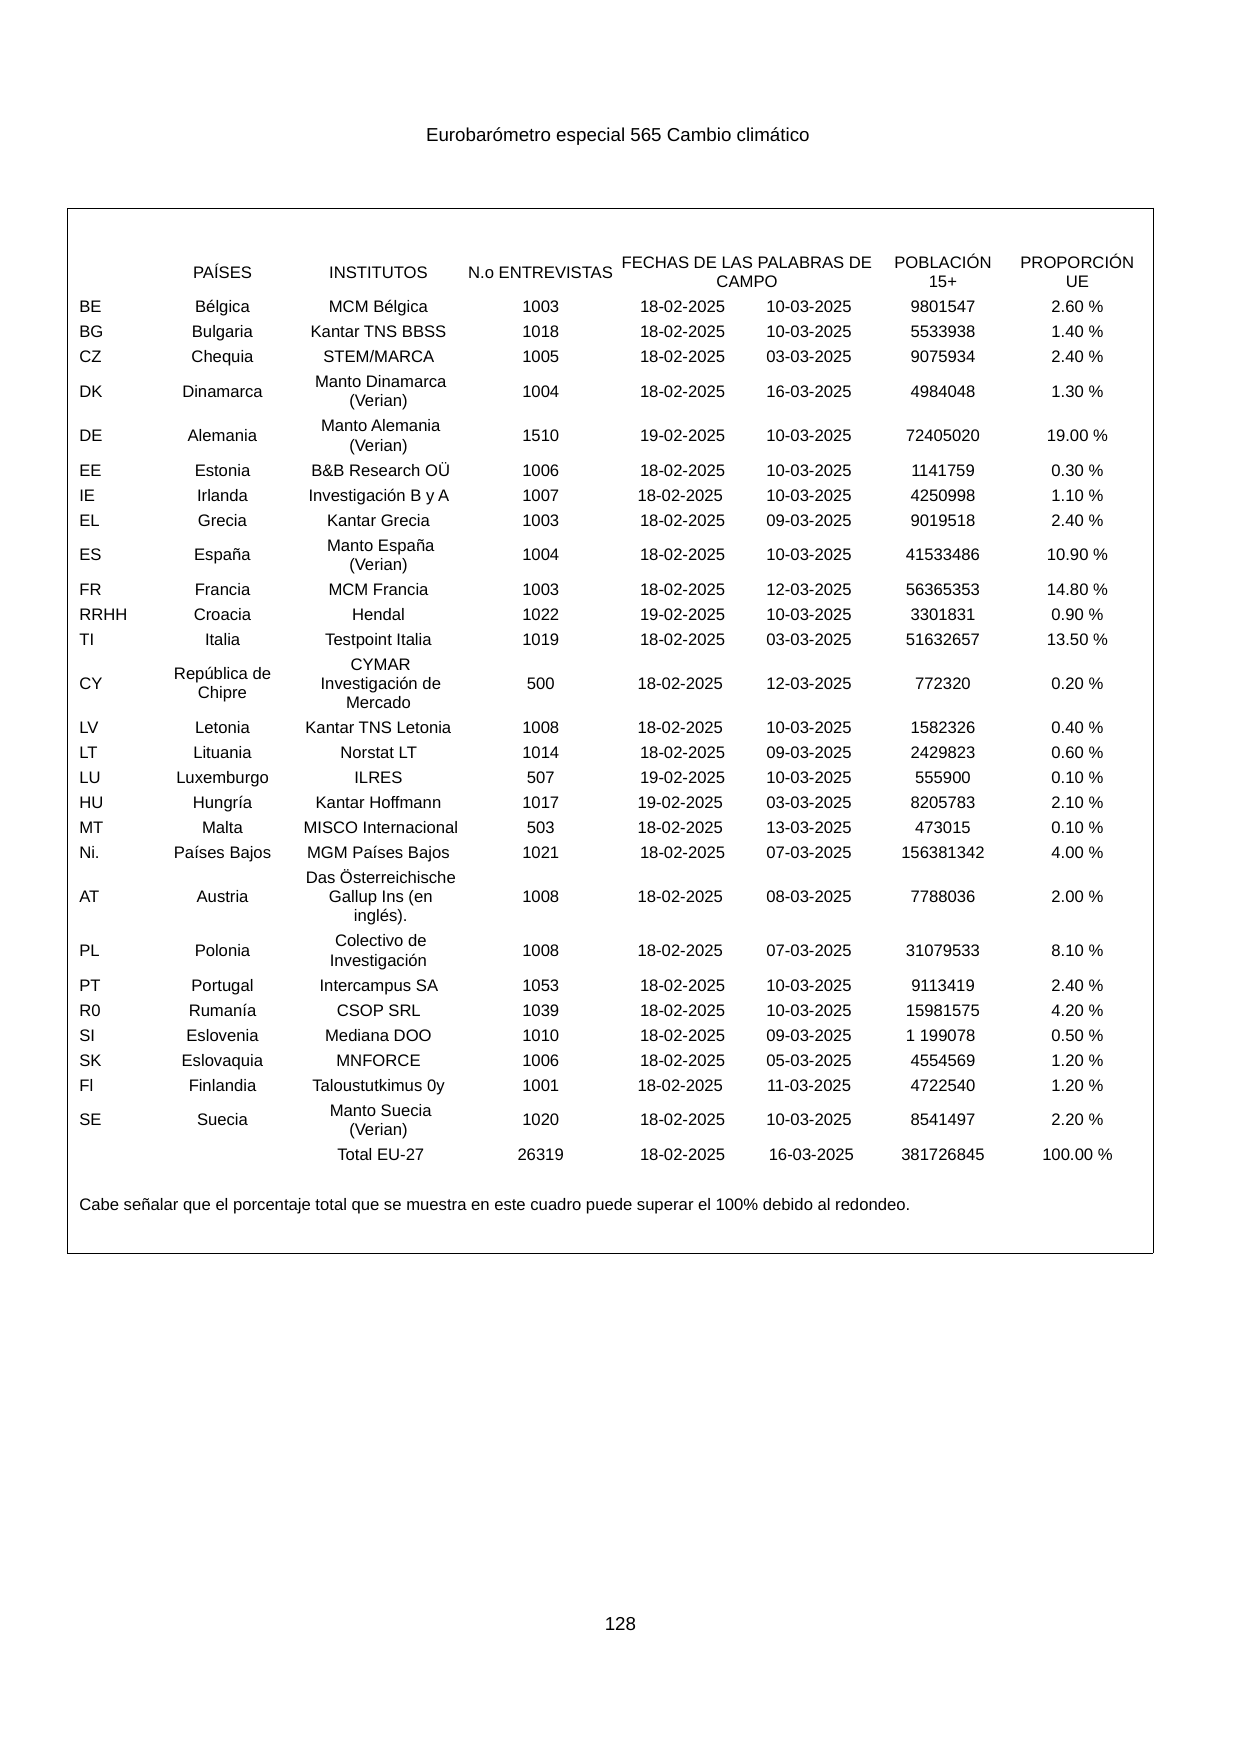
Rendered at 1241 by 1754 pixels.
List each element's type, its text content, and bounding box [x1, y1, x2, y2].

table_cell 1008 [463, 715, 618, 740]
table_cell TI [76, 627, 146, 652]
table_cell 8541497 [875, 1098, 1010, 1142]
table_cell Total EU-27 [298, 1142, 463, 1167]
table_cell 10-03-2025 [747, 765, 875, 790]
table_cell CYMAR Investigación de Mercado [298, 652, 463, 715]
table_cell 2,40 % [1010, 973, 1144, 997]
table_cell 18-02-2025 [618, 998, 747, 1022]
table_cell 18-02-2025 [618, 740, 747, 765]
table_cell [618, 1167, 747, 1192]
table_cell LV [76, 715, 146, 740]
table_cell HU [76, 790, 146, 815]
table_cell 18-02-2025 [618, 973, 747, 997]
table_cell 381726845 [875, 1142, 1010, 1167]
table_cell 18-02-2025 [618, 319, 747, 344]
table_cell 72405020 [875, 413, 1010, 457]
table_cell 1141759 [875, 458, 1010, 482]
table_cell 03-03-2025 [747, 627, 875, 652]
table_cell [146, 1167, 298, 1192]
table_cell 1582326 [875, 715, 1010, 740]
table_cell Investigación B y A [298, 483, 463, 507]
table_cell DE [76, 413, 146, 457]
table_cell 56365353 [875, 577, 1010, 602]
table_cell Eslovaquia [146, 1048, 298, 1072]
table_cell 555900 [875, 765, 1010, 790]
table_cell 1018 [463, 319, 618, 344]
table_cell 14,80 % [1010, 577, 1144, 602]
table_cell 1039 [463, 998, 618, 1022]
table_cell 1053 [463, 973, 618, 997]
table_cell [298, 1167, 463, 1192]
table_cell 07-03-2025 [747, 840, 875, 865]
table_cell Fl [76, 1073, 146, 1097]
table_cell 18-02-2025 [618, 483, 747, 507]
table_cell 1004 [463, 369, 618, 413]
table_cell 1010 [463, 1023, 618, 1047]
table_cell 31079533 [875, 928, 1010, 972]
table_cell Manto Suecia (Verian) [298, 1098, 463, 1142]
table_cell Italia [146, 627, 298, 652]
table_cell [875, 1167, 1010, 1192]
table_cell 26319 [463, 1142, 618, 1167]
table_cell 09-03-2025 [747, 1023, 875, 1047]
table_cell 18-02-2025 [618, 458, 747, 482]
table_cell 1019 [463, 627, 618, 652]
table_cell 03-03-2025 [747, 790, 875, 815]
table_cell Malta [146, 815, 298, 840]
table_cell 4,20 % [1010, 998, 1144, 1022]
table_cell 1,10 % [1010, 483, 1144, 507]
table_cell Bélgica [146, 294, 298, 319]
table_cell [463, 1167, 618, 1192]
table_cell Países Bajos [146, 840, 298, 865]
table_cell 09-03-2025 [747, 740, 875, 765]
table_cell MCM Bélgica [298, 294, 463, 319]
table_cell 0,60 % [1010, 740, 1144, 765]
table_cell 16-03-2025 [747, 1142, 875, 1167]
table_cell Hungría [146, 790, 298, 815]
table_cell 18-02-2025 [618, 577, 747, 602]
table_cell 18-02-2025 [618, 652, 747, 715]
table_cell 08-03-2025 [747, 865, 875, 928]
table_cell 18-02-2025 [618, 533, 747, 577]
table_cell CZ [76, 344, 146, 369]
table_cell 10-03-2025 [747, 319, 875, 344]
table_cell Kantar Hoffmann [298, 790, 463, 815]
table_cell 1003 [463, 294, 618, 319]
table_cell Colectivo de Investigación [298, 928, 463, 972]
table_cell 1007 [463, 483, 618, 507]
table_cell 0,10 % [1010, 815, 1144, 840]
table_cell MGM Países Bajos [298, 840, 463, 865]
table_cell Manto Alemania (Verian) [298, 413, 463, 457]
table_cell 10-03-2025 [747, 483, 875, 507]
table_cell 10-03-2025 [747, 998, 875, 1022]
table_cell 19,00 % [1010, 413, 1144, 457]
table_cell 1,40 % [1010, 319, 1144, 344]
table_cell 18-02-2025 [618, 344, 747, 369]
table_cell 03-03-2025 [747, 344, 875, 369]
table_cell 18-02-2025 [618, 815, 747, 840]
table_cell 100,00 % [1010, 1142, 1144, 1167]
table_cell 18-02-2025 [618, 865, 747, 928]
table_cell 1510 [463, 413, 618, 457]
table_cell 500 [463, 652, 618, 715]
table_cell Cabe señalar que el porcentaje total que se muestra en este cuadro puede superar el 100% debido al redondeo. [76, 1192, 1144, 1217]
table_cell 09-03-2025 [747, 508, 875, 532]
table_cell Irlanda [146, 483, 298, 507]
table_cell 2,20 % [1010, 1098, 1144, 1142]
table_cell 18-02-2025 [618, 715, 747, 740]
table_cell [747, 1167, 875, 1192]
table_cell Luxemburgo [146, 765, 298, 790]
table_cell SI [76, 1023, 146, 1047]
table_cell Austria [146, 865, 298, 928]
table_cell 2,40 % [1010, 508, 1144, 532]
table_cell Norstat LT [298, 740, 463, 765]
table_cell España [146, 533, 298, 577]
table_cell Das Österreichische Gallup Ins (en inglés). [298, 865, 463, 928]
table_cell 19-02-2025 [618, 765, 747, 790]
table_cell 07-03-2025 [747, 928, 875, 972]
table_cell 9019518 [875, 508, 1010, 532]
table_cell 18-02-2025 [618, 1073, 747, 1097]
table_cell BE [76, 294, 146, 319]
table_cell 19-02-2025 [618, 602, 747, 627]
table_cell 41533486 [875, 533, 1010, 577]
table_cell PT [76, 973, 146, 997]
table_cell Manto Dinamarca (Verian) [298, 369, 463, 413]
table_header PAÍSES [146, 250, 298, 294]
table_cell 1021 [463, 840, 618, 865]
table_cell 12-03-2025 [747, 652, 875, 715]
table_cell 0,10 % [1010, 765, 1144, 790]
table_cell Eslovenia [146, 1023, 298, 1047]
table_header INSTITUTOS [298, 250, 463, 294]
table_cell 0,40 % [1010, 715, 1144, 740]
table_cell Dinamarca [146, 369, 298, 413]
table_cell Croacia [146, 602, 298, 627]
table_cell Ni. [76, 840, 146, 865]
table_cell 8,10 % [1010, 928, 1144, 972]
table_cell [76, 1142, 146, 1167]
table_cell 1022 [463, 602, 618, 627]
table_cell 4984048 [875, 369, 1010, 413]
table_cell LU [76, 765, 146, 790]
table_cell 2429823 [875, 740, 1010, 765]
table_cell 1014 [463, 740, 618, 765]
table_cell 11-03-2025 [747, 1073, 875, 1097]
table_cell 1006 [463, 458, 618, 482]
table_cell FR [76, 577, 146, 602]
table_cell Kantar TNS BBSS [298, 319, 463, 344]
table_cell 8205783 [875, 790, 1010, 815]
table_cell Kantar TNS Letonia [298, 715, 463, 740]
table_cell 1,20 % [1010, 1048, 1144, 1072]
table_cell Finlandia [146, 1073, 298, 1097]
table_cell 18-02-2025 [618, 1098, 747, 1142]
table_cell 2,00 % [1010, 865, 1144, 928]
table_cell B&B Research OÜ [298, 458, 463, 482]
table_cell 18-02-2025 [618, 369, 747, 413]
table_cell R0 [76, 998, 146, 1022]
table_cell Manto España (Verian) [298, 533, 463, 577]
table_cell 1008 [463, 928, 618, 972]
table_header N.o ENTREVISTAS [463, 250, 618, 294]
table_cell 7788036 [875, 865, 1010, 928]
table_cell BG [76, 319, 146, 344]
table_cell 156381342 [875, 840, 1010, 865]
table_cell 1005 [463, 344, 618, 369]
table_cell 0,20 % [1010, 652, 1144, 715]
table_cell DK [76, 369, 146, 413]
table_cell 16-03-2025 [747, 369, 875, 413]
table_cell [76, 1167, 146, 1192]
table_cell 10-03-2025 [747, 602, 875, 627]
table_cell 9801547 [875, 294, 1010, 319]
table_cell Mediana DOO [298, 1023, 463, 1047]
table_cell 4,00 % [1010, 840, 1144, 865]
table_cell CSOP SRL [298, 998, 463, 1022]
table_cell MNFORCE [298, 1048, 463, 1072]
table_cell Letonia [146, 715, 298, 740]
table_cell SK [76, 1048, 146, 1072]
table_cell 9113419 [875, 973, 1010, 997]
table_cell CY [76, 652, 146, 715]
table_cell Estonia [146, 458, 298, 482]
table_cell IE [76, 483, 146, 507]
table_cell STEM/MARCA [298, 344, 463, 369]
table_cell 19-02-2025 [618, 790, 747, 815]
table_cell SE [76, 1098, 146, 1142]
table_cell 10-03-2025 [747, 533, 875, 577]
table_cell 507 [463, 765, 618, 790]
table_cell 18-02-2025 [618, 928, 747, 972]
table_cell 10-03-2025 [747, 973, 875, 997]
table_cell 10-03-2025 [747, 294, 875, 319]
table_cell 9075934 [875, 344, 1010, 369]
table_cell 0,50 % [1010, 1023, 1144, 1047]
table_cell 1,30 % [1010, 369, 1144, 413]
table_cell LT [76, 740, 146, 765]
table_cell MT [76, 815, 146, 840]
table_cell Chequia [146, 344, 298, 369]
table_cell 15981575 [875, 998, 1010, 1022]
table_cell 18-02-2025 [618, 1142, 747, 1167]
table_cell 0,30 % [1010, 458, 1144, 482]
table_cell 2,60 % [1010, 294, 1144, 319]
table_cell 1003 [463, 577, 618, 602]
table_cell 18-02-2025 [618, 508, 747, 532]
table_cell 1 199078 [875, 1023, 1010, 1047]
table_cell 1008 [463, 865, 618, 928]
table_cell 1004 [463, 533, 618, 577]
table_cell Rumanía [146, 998, 298, 1022]
table_cell 473015 [875, 815, 1010, 840]
table_cell 3301831 [875, 602, 1010, 627]
table_cell 13-03-2025 [747, 815, 875, 840]
table_header [76, 250, 146, 294]
table_cell 10-03-2025 [747, 458, 875, 482]
table_cell MISCO Internacional [298, 815, 463, 840]
table_cell 12-03-2025 [747, 577, 875, 602]
table_cell PL [76, 928, 146, 972]
table_cell 1006 [463, 1048, 618, 1072]
table_cell 10-03-2025 [747, 1098, 875, 1142]
table_cell RRHH [76, 602, 146, 627]
table_cell Suecia [146, 1098, 298, 1142]
table_cell MCM Francia [298, 577, 463, 602]
table_cell 772320 [875, 652, 1010, 715]
table_cell 1003 [463, 508, 618, 532]
table_cell 18-02-2025 [618, 627, 747, 652]
table_cell ILRES [298, 765, 463, 790]
table_cell 2,10 % [1010, 790, 1144, 815]
table_cell Kantar Grecia [298, 508, 463, 532]
table_header PROPORCIÓN UE [1010, 250, 1144, 294]
table_cell 2,40 % [1010, 344, 1144, 369]
table_cell Hendal [298, 602, 463, 627]
table_cell 10-03-2025 [747, 715, 875, 740]
table_cell 18-02-2025 [618, 294, 747, 319]
table_cell Intercampus SA [298, 973, 463, 997]
table_cell 4722540 [875, 1073, 1010, 1097]
table_cell Taloustutkimus 0y [298, 1073, 463, 1097]
table_cell Polonia [146, 928, 298, 972]
table_cell 1020 [463, 1098, 618, 1142]
table_cell Portugal [146, 973, 298, 997]
table_cell Grecia [146, 508, 298, 532]
table_cell República de Chipre [146, 652, 298, 715]
table_cell Bulgaria [146, 319, 298, 344]
table_cell 10,90 % [1010, 533, 1144, 577]
table_cell 4250998 [875, 483, 1010, 507]
table_cell [1010, 1167, 1144, 1192]
table_cell Testpoint Italia [298, 627, 463, 652]
table_cell 1001 [463, 1073, 618, 1097]
table_cell AT [76, 865, 146, 928]
table_cell EL [76, 508, 146, 532]
table_cell 1,20 % [1010, 1073, 1144, 1097]
table_cell 4554569 [875, 1048, 1010, 1072]
table_cell 51632657 [875, 627, 1010, 652]
table_cell 5533938 [875, 319, 1010, 344]
table_cell 18-02-2025 [618, 1023, 747, 1047]
table_cell 1017 [463, 790, 618, 815]
table_cell 503 [463, 815, 618, 840]
table_cell 18-02-2025 [618, 1048, 747, 1072]
table_cell [146, 1142, 298, 1167]
table_cell ES [76, 533, 146, 577]
table_cell 05-03-2025 [747, 1048, 875, 1072]
table_cell EE [76, 458, 146, 482]
table_cell 10-03-2025 [747, 413, 875, 457]
table_cell Lituania [146, 740, 298, 765]
table_header POBLACIÓN 15+ [875, 250, 1010, 294]
table_cell 18-02-2025 [618, 840, 747, 865]
table_cell Alemania [146, 413, 298, 457]
table_cell 13,50 % [1010, 627, 1144, 652]
table_cell 19-02-2025 [618, 413, 747, 457]
table_cell 0,90 % [1010, 602, 1144, 627]
table_header FECHAS DE LAS PALABRAS DE CAMPO [618, 250, 875, 294]
table_cell Francia [146, 577, 298, 602]
